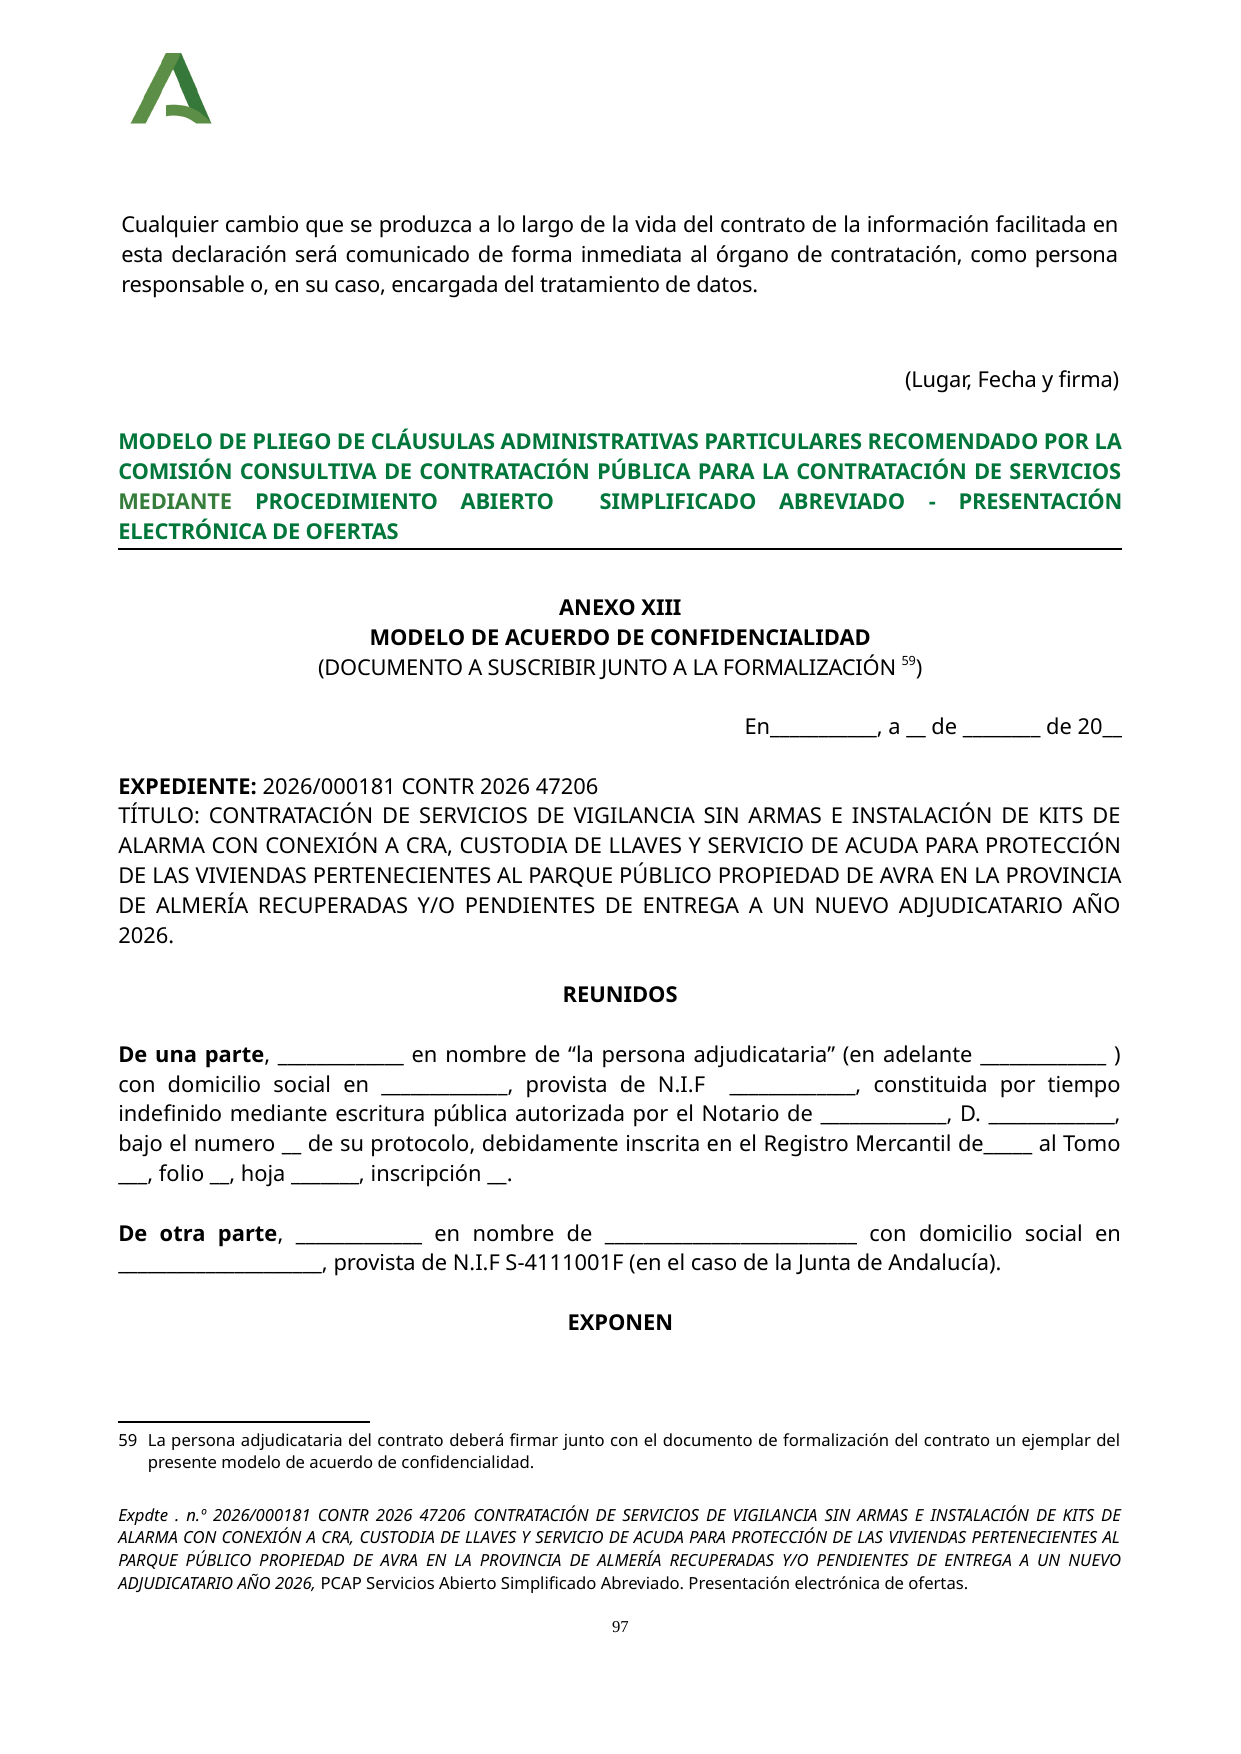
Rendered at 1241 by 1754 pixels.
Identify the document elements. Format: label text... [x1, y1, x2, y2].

text De una parte, _____________ en nombre de “la persona adjudicataria” (en adelante _____________ ) con domicilio social en _____________, provista de N.I.F _____________, constituida por tiempo indefinido mediante escritura pública autorizada por el Notario de _____________, D. _____________, bajo el numero __ de su protocolo, debidamente inscrita en el Registro Mercantil de_____ al Tomo ___, folio __, hoja _______, inscripción __. [118, 1039, 1122, 1188]
text (Lugar, Fecha y firma) [118, 361, 1122, 394]
text TÍTULO: CONTRATACIÓN DE SERVICIOS DE VIGILANCIA SIN ARMAS E INSTALACIÓN DE KITS DE ALARMA CON CONEXIÓN A CRA, CUSTODIA DE LLAVES Y SERVICIO DE ACUDA PARA PROTECCIÓN DE LAS VIVIENDAS PERTENECIENTES AL PARQUE PÚBLICO PROPIEDAD DE AVRA EN LA PROVINCIA DE ALMERÍA RECUPERADAS Y/O PENDIENTES DE ENTREGA A UN NUEVO ADJUDICATARIO AÑO 2026. [118, 801, 1122, 949]
picture [127, 48, 216, 128]
text (DOCUMENTO A SUSCRIBIR JUNTO A LA FORMALIZACIÓN ) [118, 652, 1122, 681]
text ANEXO XIII [118, 592, 1122, 622]
text REUNIDOS [118, 979, 1122, 1009]
text Cualquier cambio que se produzca a lo largo de la vida del contrato de la información facilitada en esta declaración será comunicado de forma inmediata al órgano de contratación, como persona responsable o, en su caso, encargada del tratamiento de datos. [118, 209, 1122, 298]
text EXPEDIENTE: 2026/000181 CONTR 2026 47206 [118, 771, 1122, 801]
text MODELO DE ACUERDO DE CONFIDENCIALIDAD [118, 622, 1122, 652]
text EXPONEN [118, 1307, 1122, 1337]
text De otra parte, _____________ en nombre de __________________________ con domicilio social en _____________________, provista de N.I.F S-4111001F (en el caso de la Junta de Andalucía). [118, 1218, 1122, 1277]
text En___________, a __ de ________ de 20__ [118, 711, 1122, 741]
text La persona adjudicataria del contrato deberá firmar junto con el documento de formalización del contrato un ejemplar del presente modelo de acuerdo de confidencialidad. [118, 1428, 1122, 1474]
text MODELO DE PLIEGO DE CLÁUSULAS ADMINISTRATIVAS PARTICULARES RECOMENDADO POR LA COMISIÓN CONSULTIVA DE CONTRATACIÓN PÚBLICA PARA LA CONTRATACIÓN DE SERVICIOS MEDIANTE PROCEDIMIENTO ABIERTO SIMPLIFICADO ABREVIADO - PRESENTACIÓN ELECTRÓNICA DE OFERTAS [118, 426, 1122, 548]
